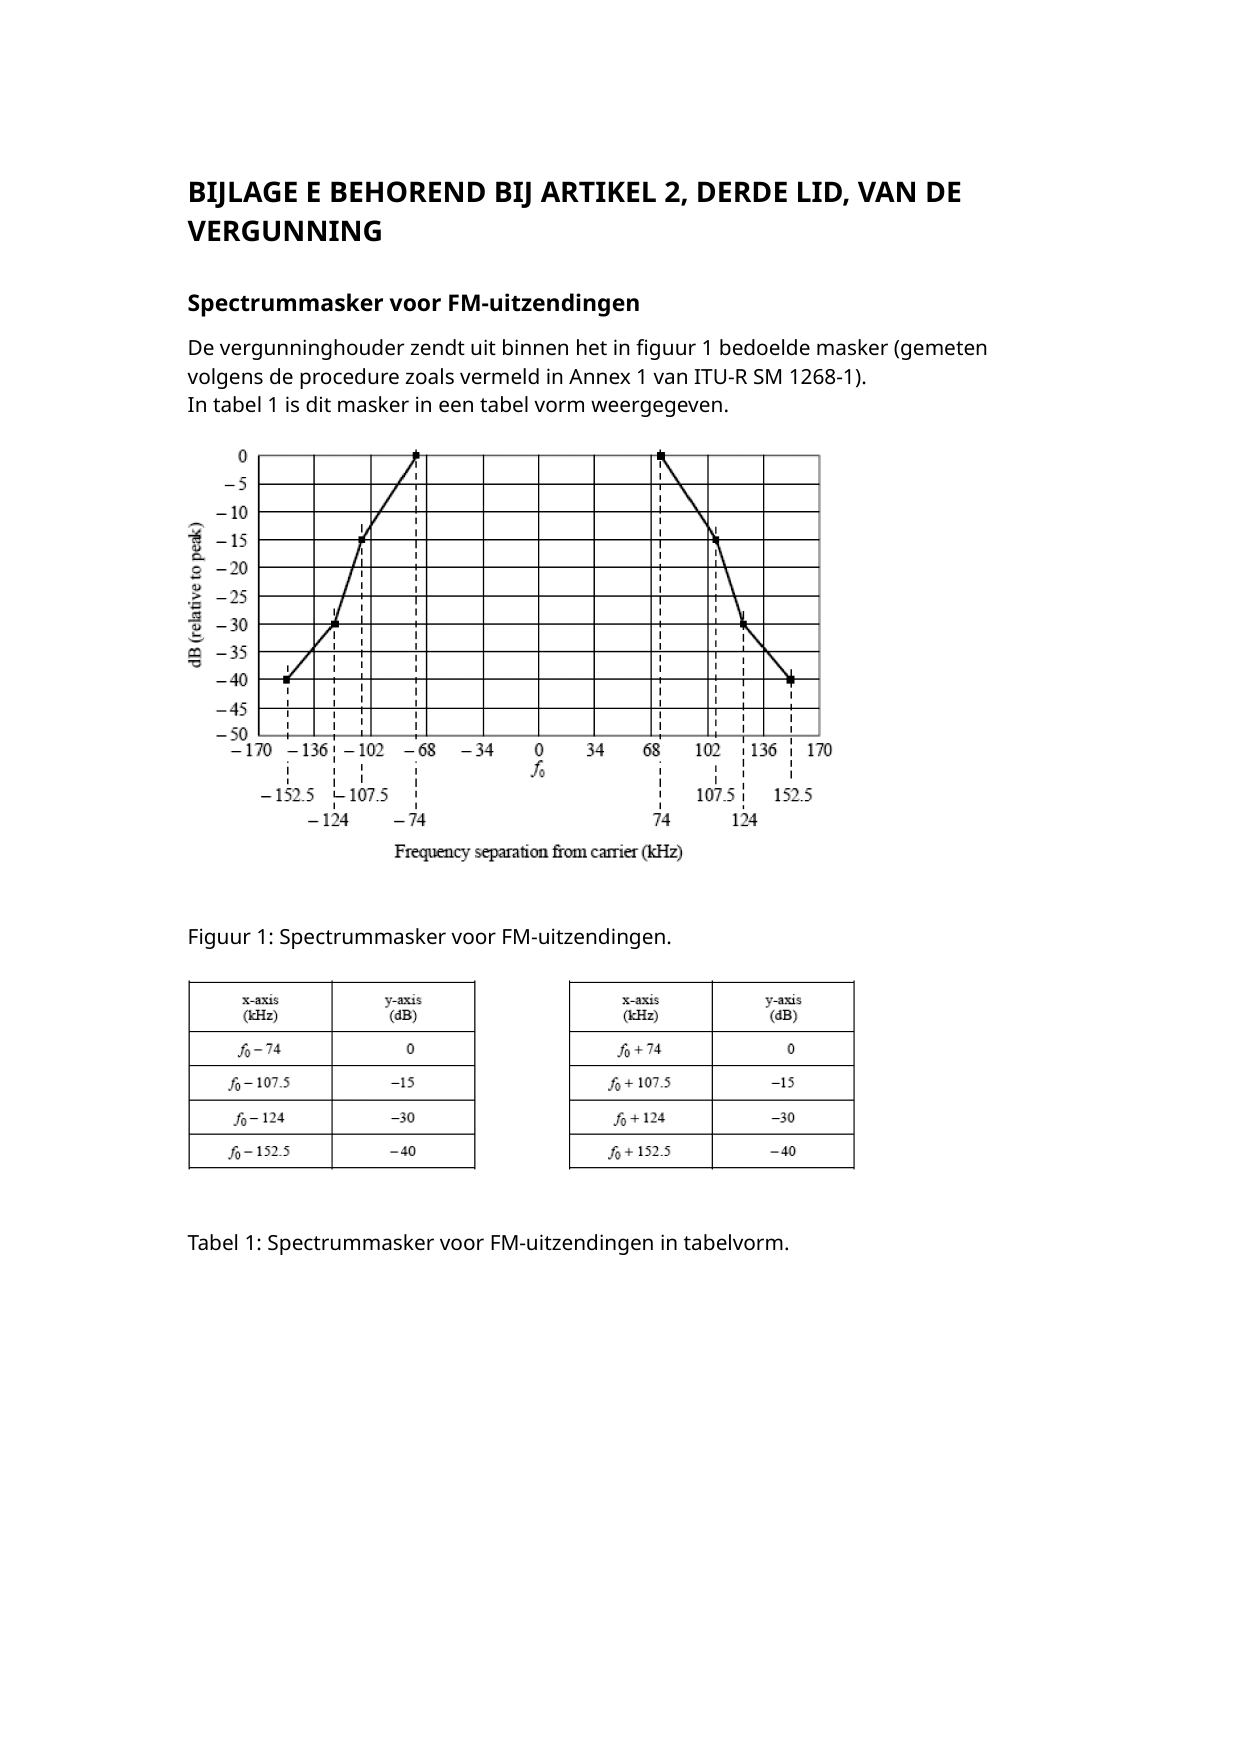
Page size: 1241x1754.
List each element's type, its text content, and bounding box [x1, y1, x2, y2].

text Tabel 1: Spectrummasker voor FM-uitzendingen in tabelvorm. [187, 1228, 1053, 1257]
text Figuur 1: Spectrummasker voor FM-uitzendingen. [187, 922, 1053, 950]
subtitle BIJLAGE E BEHOREND BIJ ARTIKEL 2, DERDE LID, VAN DE VERGUNNING [187, 172, 1053, 250]
picture [187, 448, 833, 864]
text De vergunninghouder zendt uit binnen het in figuur 1 bedoelde masker (gemeten volgens de procedure zoals vermeld in Annex 1 van ITU-R SM 1268-1). [187, 333, 1053, 390]
subtitle Spectrummasker voor FM-uitzendingen [187, 287, 1053, 318]
text In tabel 1 is dit masker in een tabel vorm weergegeven. [187, 390, 1053, 419]
picture [187, 980, 856, 1170]
